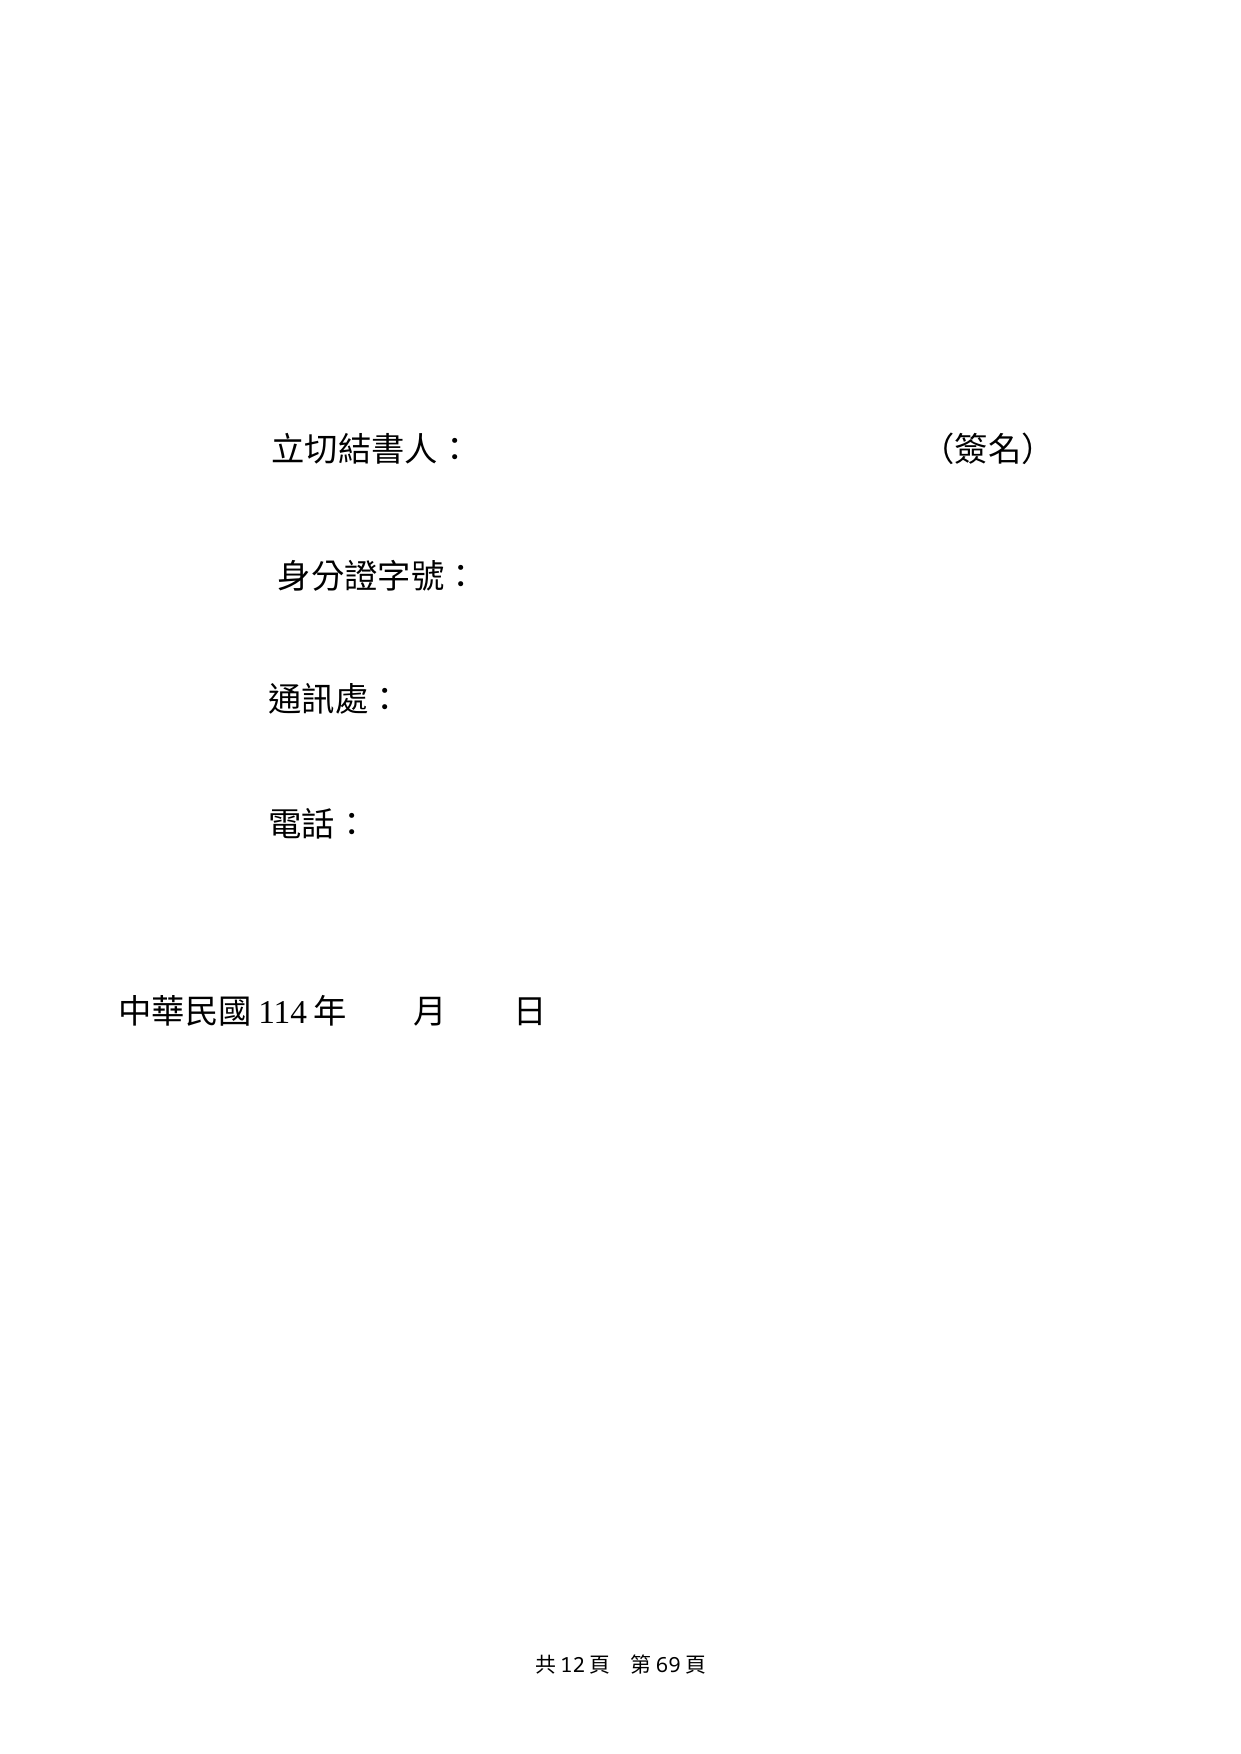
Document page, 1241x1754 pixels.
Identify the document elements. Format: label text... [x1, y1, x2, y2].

text 通訊處： [118, 655, 1122, 718]
text 電話： [118, 780, 1122, 843]
text 中華民國114年 月 日 [118, 968, 1122, 1030]
text 身分證字號： [118, 530, 1122, 593]
text 立切結書人： （簽名） [118, 405, 1122, 468]
